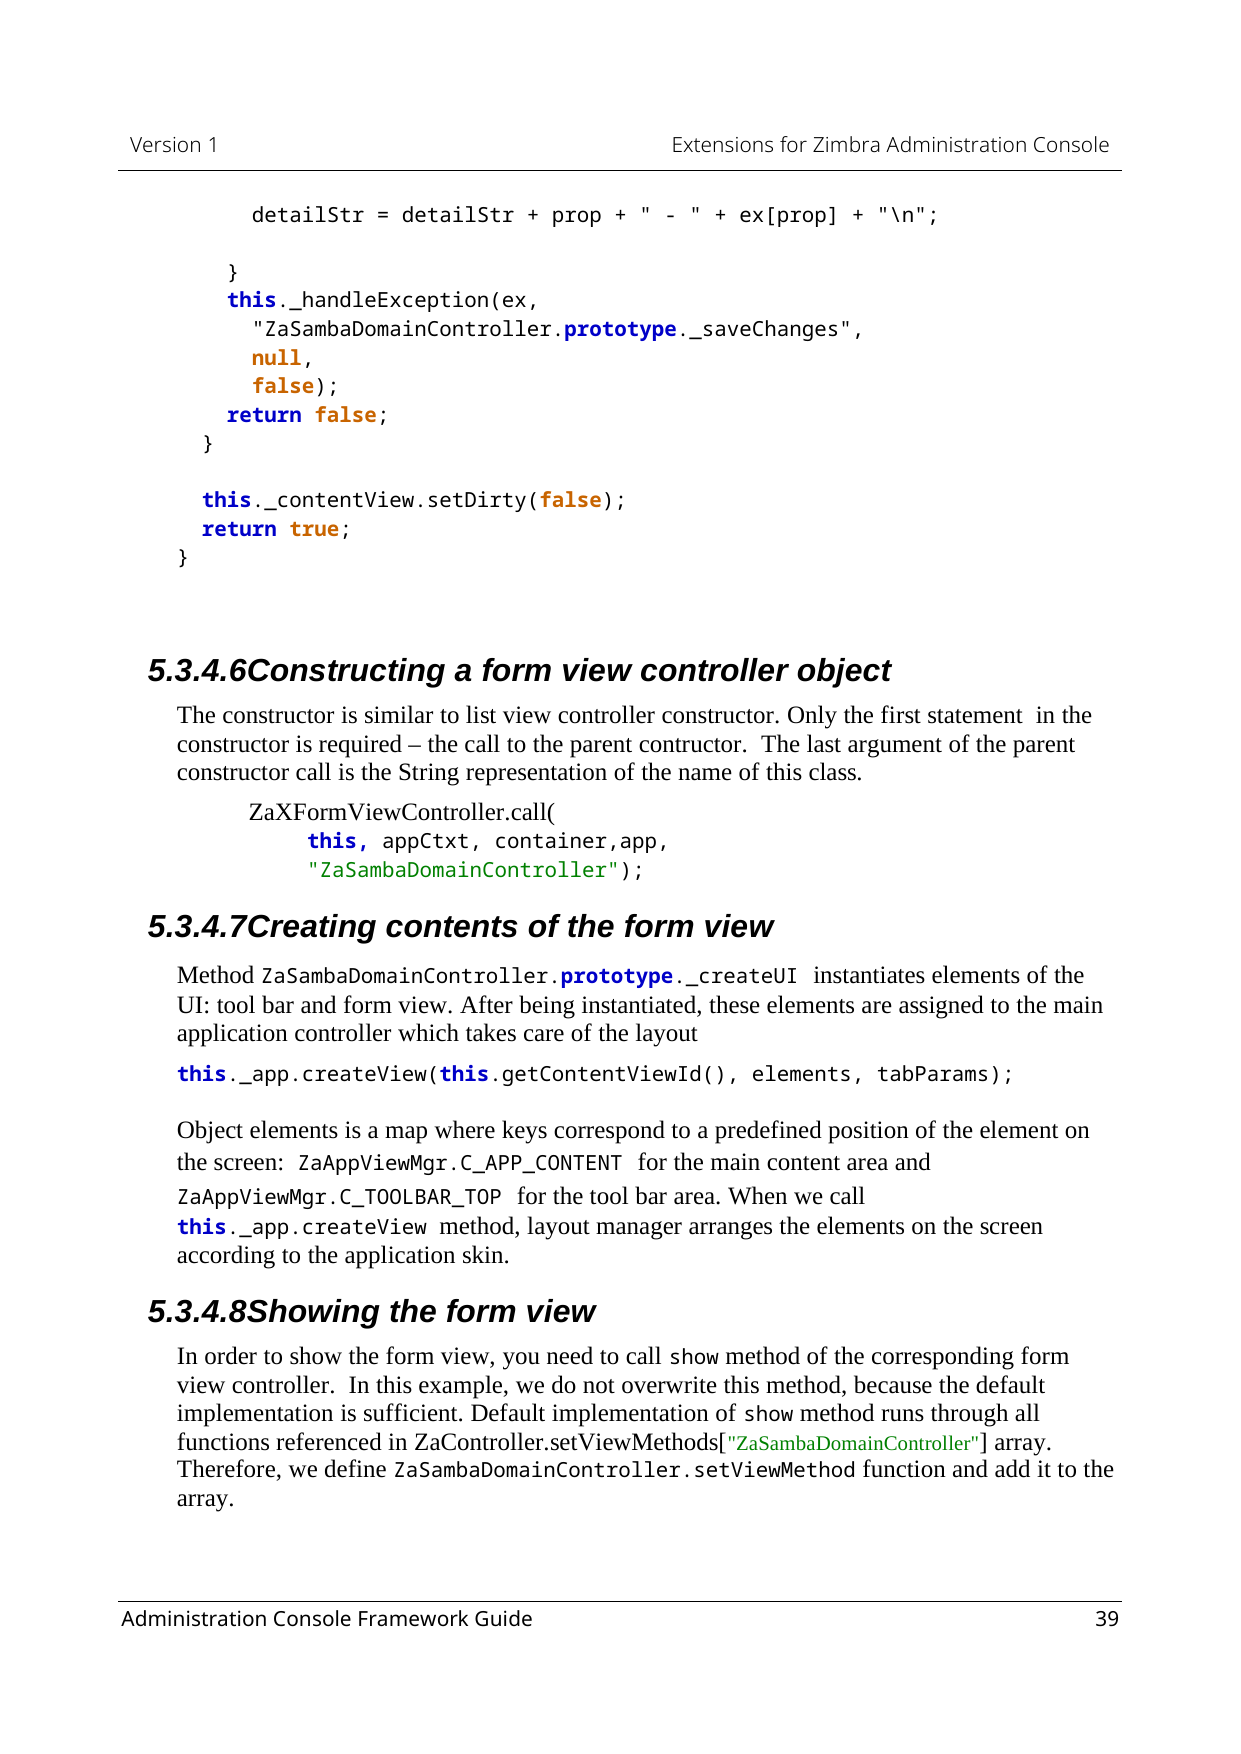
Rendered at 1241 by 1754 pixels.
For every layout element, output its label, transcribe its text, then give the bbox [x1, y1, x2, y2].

text "ZaSambaDomainController"); [177, 854, 1122, 883]
text } [177, 542, 1122, 571]
text ZaXFormViewController.call( [118, 798, 1122, 826]
text "ZaSambaDomainController.prototype._saveChanges", [177, 314, 1122, 342]
text detailStr = detailStr + prop + " - " + ex[prop] + "\n"; [177, 200, 1122, 257]
text return false; [177, 399, 1122, 428]
text null, [177, 342, 1122, 371]
text The constructor is similar to list view controller constructor. Only the first statement in the constructor is required – the call to the parent contructor. The last argument of the parent constructor call is the String representation of the name of this class. [177, 701, 1122, 786]
subtitle Creating contents of the form view [148, 908, 1122, 944]
text this._handleException(ex, [177, 285, 1122, 314]
text this, appCtxt, container,app, [177, 826, 1122, 854]
text } [177, 257, 1122, 285]
text } [177, 428, 1122, 457]
text false); [177, 371, 1122, 399]
text return true; [177, 514, 1122, 542]
text In order to show the form view, you need to call show method of the corresponding form view controller. In this example, we do not overwrite this method, because the default implementation is sufficient. Default implementation of show method runs through all functions referenced in ZaController.setViewMethods["ZaSambaDomainController"] array. Therefore, we define ZaSambaDomainController.setViewMethod function and add it to the array. [177, 1342, 1122, 1512]
text this._app.createView(this.getContentViewId(), elements, tabParams); [177, 1059, 1122, 1088]
text Object elements is a map where keys correspond to a predefined position of the element on the screen: ZaAppViewMgr.C_APP_CONTENT for the main content area and ZaAppViewMgr.C_TOOLBAR_TOP for the tool bar area. When we call this._app.createView method, layout manager arranges the elements on the screen according to the application skin. [177, 1116, 1122, 1269]
subtitle Constructing a form view controller object [148, 653, 1122, 689]
text Method ZaSambaDomainController.prototype._createUI instantiates elements of the UI: tool bar and form view. After being instantiated, these elements are assigned to the main application controller which takes care of the layout [177, 957, 1122, 1047]
subtitle Showing the form view [148, 1294, 1122, 1330]
text this._contentView.setDirty(false); [177, 485, 1122, 514]
